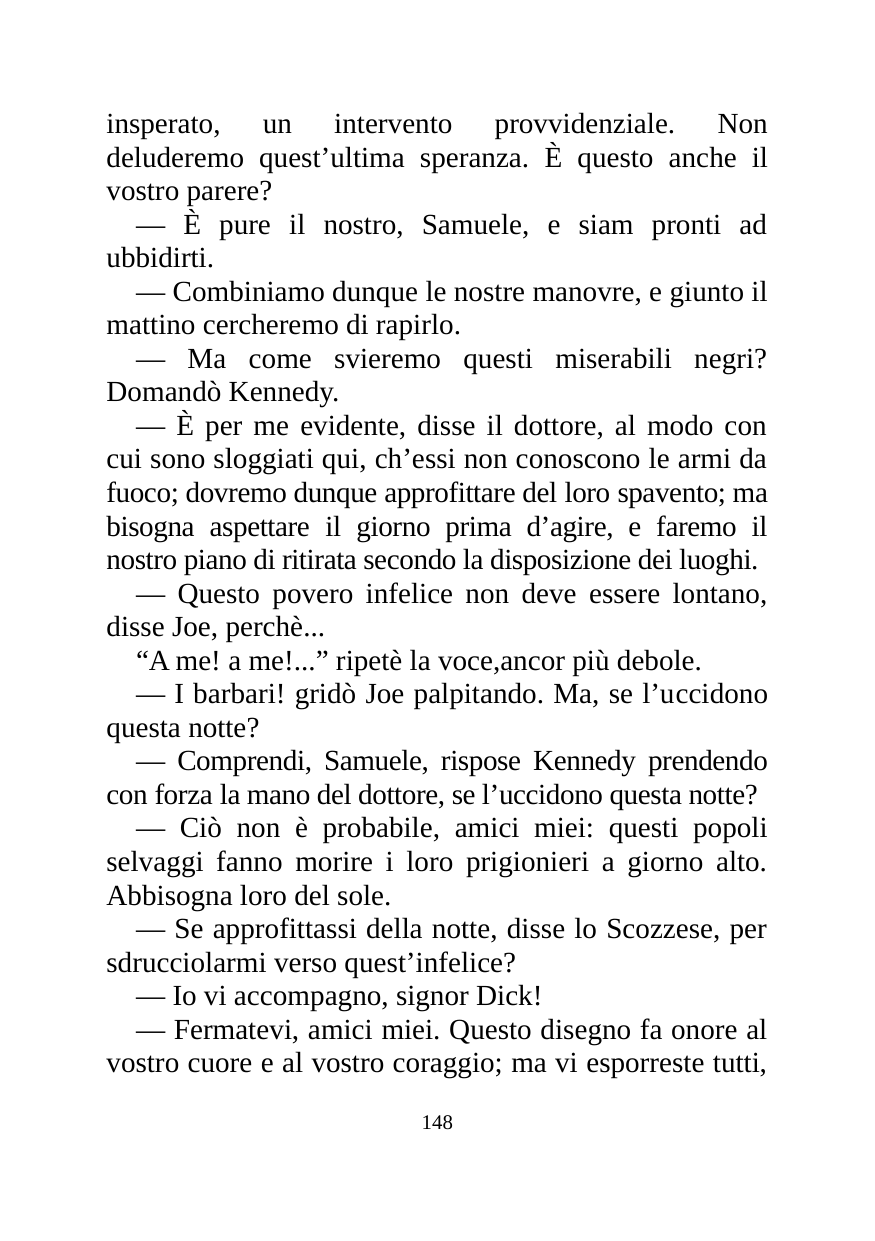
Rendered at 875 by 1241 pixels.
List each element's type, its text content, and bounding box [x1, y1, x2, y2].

text — Fermatevi, amici miei. Questo disegno fa onore al vostro cuore e al vostro coraggio; ma vi esporreste tutti, [106, 1012, 768, 1079]
text — Io vi accompagno, signor Dick! [106, 978, 768, 1012]
text “A me! a me!...” ripetè la voce,ancor più debole. [106, 643, 768, 676]
text — Ma come svieremo questi miserabili negri? Domandò Kennedy. [106, 341, 768, 408]
text — Se approfittassi della notte, disse lo Scozzese, per sdrucciolarmi verso quest’infelice? [106, 911, 768, 978]
text — È pure il nostro, Samuele, e siam pronti ad ubbidirti. [106, 207, 768, 274]
text — I barbari! gridò Joe palpitando. Ma, se l’uccidono questa notte? [106, 676, 768, 743]
text — Comprendi, Samuele, rispose Kennedy prendendo con forza la mano del dottore, se l’uccidono questa notte? [106, 743, 768, 811]
text — Ciò non è probabile, amici miei: questi popoli selvaggi fanno morire i loro prigionieri a giorno alto. Abbisogna loro del sole. [106, 811, 768, 911]
text — Questo povero infelice non deve essere lontano, disse Joe, perchè... [106, 576, 768, 643]
text — È per me evidente, disse il dottore, al modo con cui sono sloggiati qui, ch’essi non conoscono le armi da fuoco; dovremo dunque approfittare del loro spavento; ma bisogna aspettare il giorno prima d’agire, e faremo il nostro piano di ritirata secondo la disposizione dei luoghi. [106, 408, 768, 576]
text — Combiniamo dunque le nostre manovre, e giunto il mattino cercheremo di rapirlo. [106, 274, 768, 341]
text insperato, un intervento provvidenziale. Non deluderemo quest’ultima speranza. È questo anche il vostro parere? [106, 106, 768, 207]
